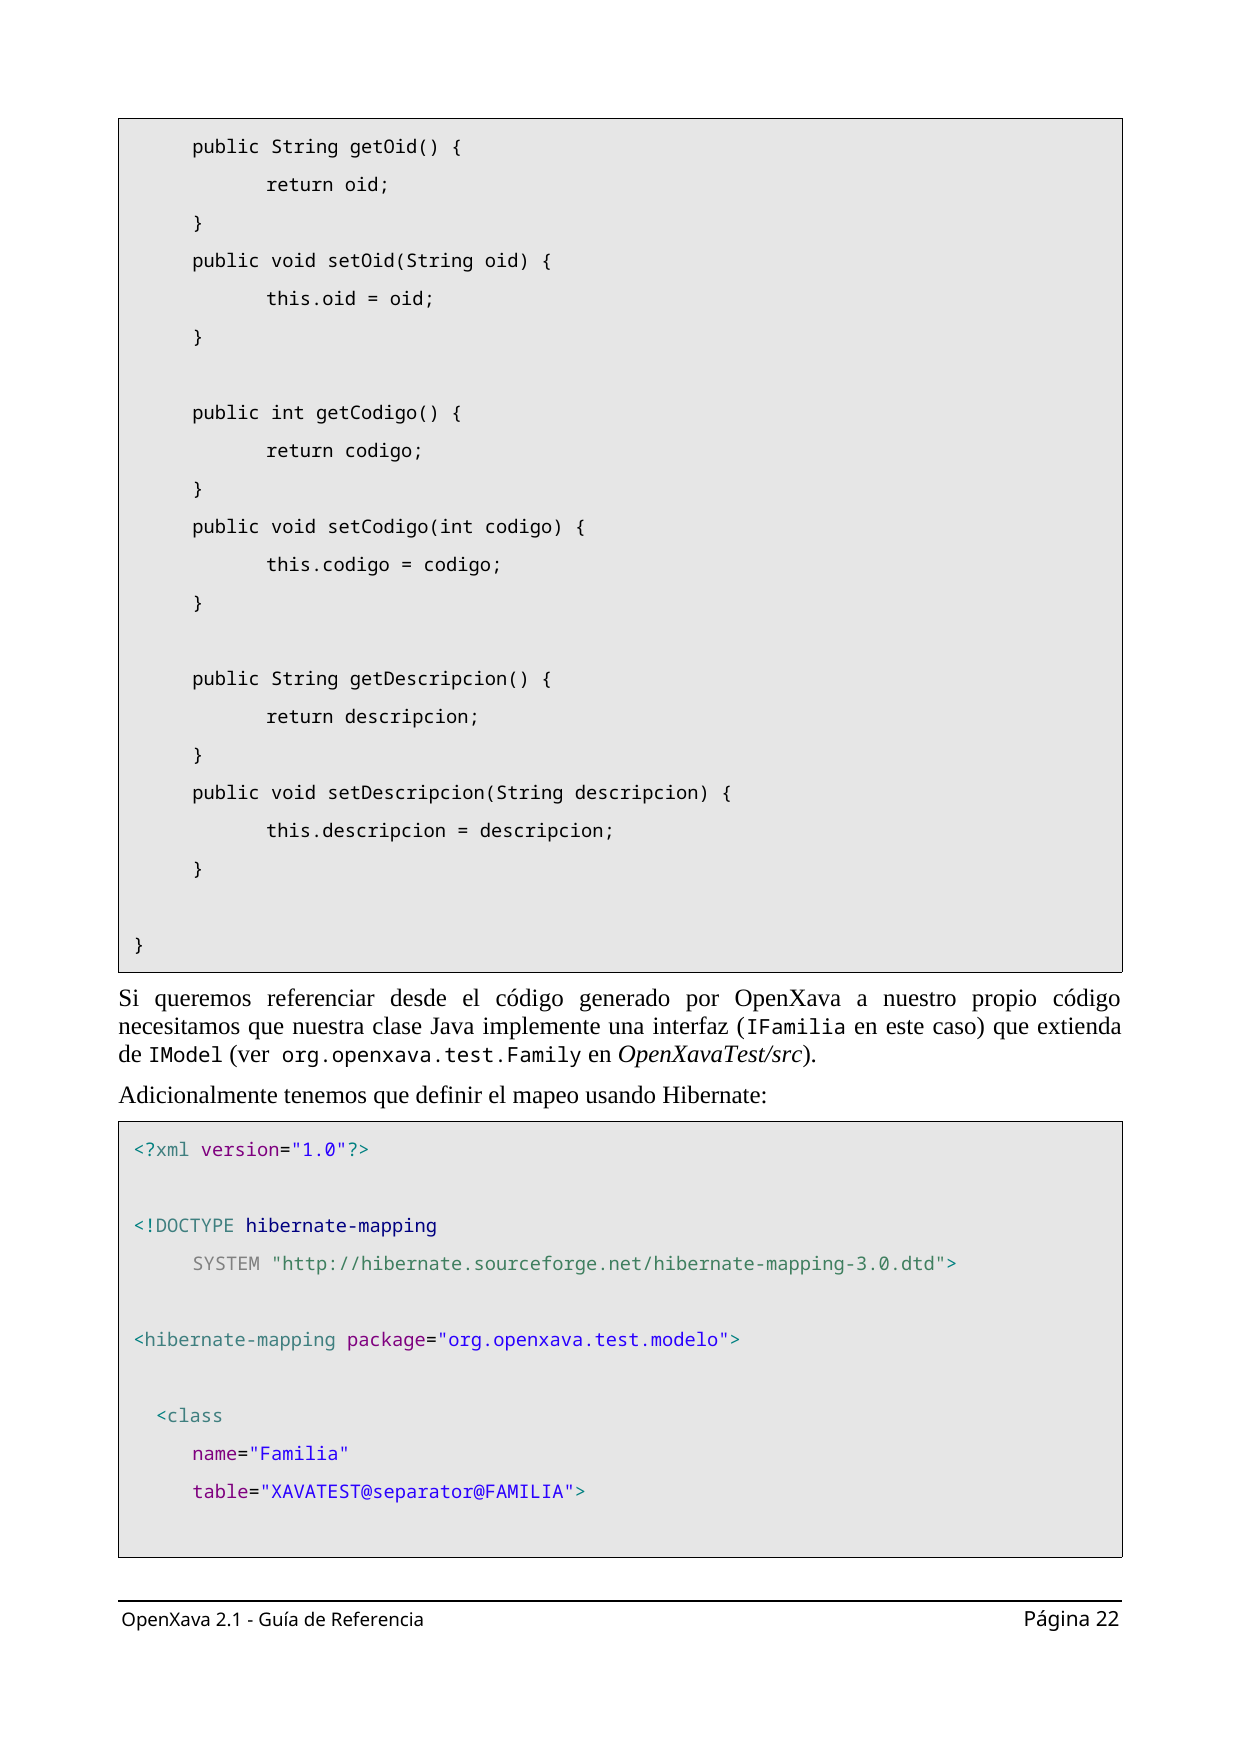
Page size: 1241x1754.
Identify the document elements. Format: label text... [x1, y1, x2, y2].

text name="Familia" [119, 1425, 1122, 1463]
text } [119, 308, 1122, 346]
text public void setCodigo(int codigo) { [119, 498, 1122, 536]
text public String getOid() { [119, 119, 1122, 156]
text return descripcion; [119, 688, 1122, 726]
text public int getCodigo() { [119, 384, 1122, 422]
text } [119, 194, 1122, 232]
text } [119, 574, 1122, 612]
text } [119, 726, 1122, 764]
text public void setOid(String oid) { [119, 232, 1122, 270]
text } [119, 841, 1122, 878]
text <class [119, 1387, 1122, 1425]
text this.codigo = codigo; [119, 536, 1122, 574]
text public void setDescripcion(String descripcion) { [119, 764, 1122, 802]
text public String getDescripcion() { [119, 650, 1122, 688]
text <!DOCTYPE hibernate-mapping [119, 1197, 1122, 1235]
text this.descripcion = descripcion; [119, 802, 1122, 841]
text table="XAVATEST@separator@FAMILIA"> [119, 1463, 1122, 1501]
text return oid; [119, 156, 1122, 194]
text <?xml version="1.0"?> [119, 1122, 1122, 1159]
text <hibernate-mapping package="org.openxava.test.modelo"> [119, 1311, 1122, 1349]
text } [119, 460, 1122, 498]
text this.oid = oid; [119, 270, 1122, 308]
text } [119, 917, 1122, 972]
text Si queremos referenciar desde el código generado por OpenXava a nuestro propio código necesitamos que nuestra clase Java implemente una interfaz (IFamilia en este caso) que extienda de IModel (ver org.openxava.test.Family en OpenXavaTest/src). [118, 984, 1122, 1068]
text return codigo; [119, 422, 1122, 460]
text Adicionalmente tenemos que definir el mapeo usando Hibernate: [118, 1081, 1122, 1109]
text SYSTEM "http://hibernate.sourceforge.net/hibernate-mapping-3.0.dtd"> [119, 1235, 1122, 1273]
